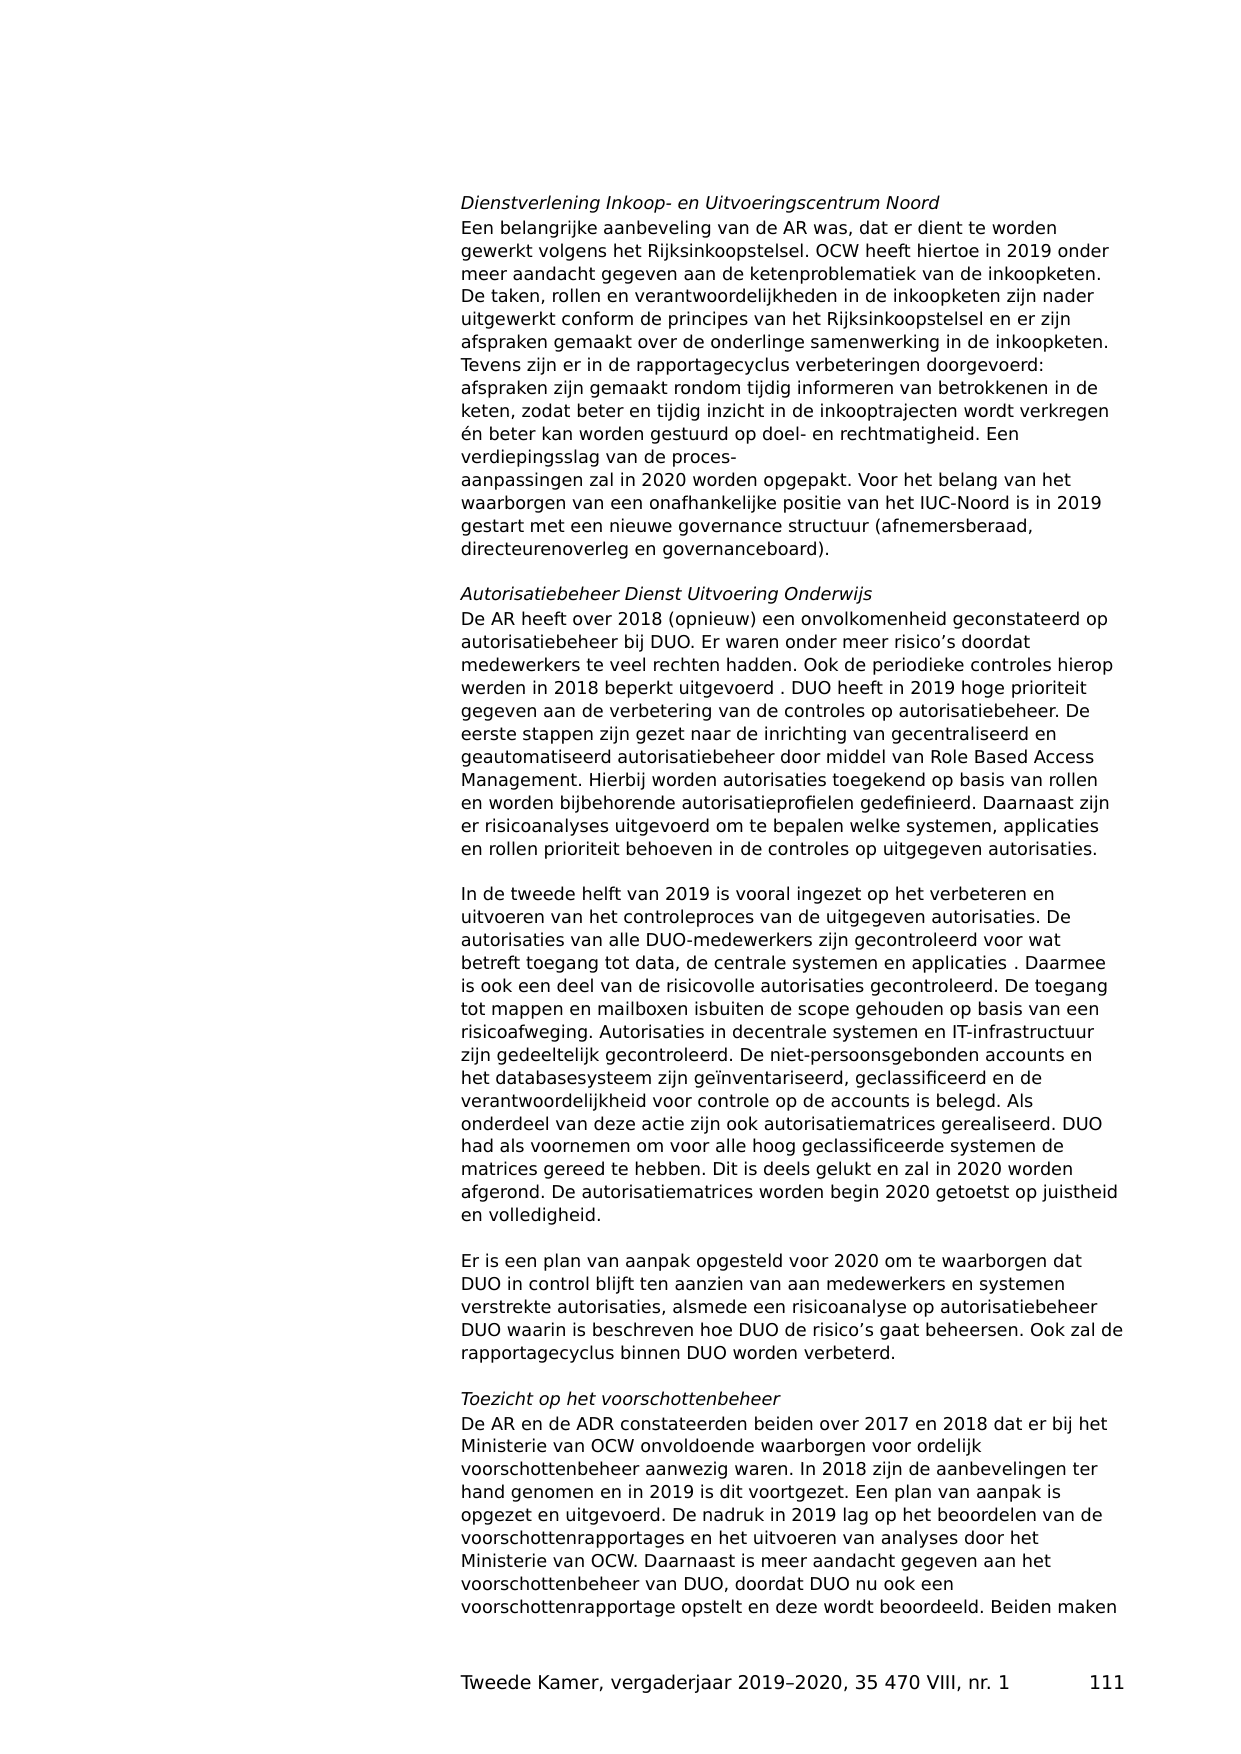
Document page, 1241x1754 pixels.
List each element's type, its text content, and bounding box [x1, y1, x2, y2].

text In de tweede helft van 2019 is vooral ingezet op het verbeteren en uitvoeren van het controleproces van de uitgegeven autorisaties. De autorisaties van alle DUO-medewerkers zijn gecontroleerd voor wat betreft toegang tot data, de centrale systemen en applicaties . Daarmee is ook een deel van de risicovolle autorisaties gecontroleerd. De toegang tot mappen en mailboxen isbuiten de scope gehouden op basis van een risicoafweging. Autorisaties in decentrale systemen en IT-infrastructuur zijn gedeeltelijk gecontroleerd. De niet-persoonsgebonden accounts en het databasesysteem zijn geïnventariseerd, geclassificeerd en de verantwoordelijkheid voor controle op de accounts is belegd. Als onderdeel van deze actie zijn ook autorisatiematrices gerealiseerd. DUO had als voornemen om voor alle hoog geclassificeerde systemen de matrices gereed te hebben. Dit is deels gelukt en zal in 2020 worden afgerond. De autorisatiematrices worden begin 2020 getoetst op juistheid en volledigheid. [461, 882, 1125, 1226]
text Toezicht op het voorschottenbeheer [461, 1387, 1125, 1409]
text Autorisatiebeheer Dienst Uitvoering Onderwijs [461, 582, 1125, 605]
text Er is een plan van aanpak opgesteld voor 2020 om te waarborgen dat DUO in control blijft ten aanzien van aan medewerkers en systemen verstrekte autorisaties, alsmede een risicoanalyse op autorisatiebeheer DUO waarin is beschreven hoe DUO de risico’s gaat beheersen. Ook zal de rapportagecyclus binnen DUO worden verbeterd. [461, 1249, 1125, 1364]
text De AR heeft over 2018 (opnieuw) een onvolkomenheid geconstateerd op autorisatiebeheer bij DUO. Er waren onder meer risico’s doordat medewerkers te veel rechten hadden. Ook de periodieke controles hierop werden in 2018 beperkt uitgevoerd . DUO heeft in 2019 hoge prioriteit gegeven aan de verbetering van de controles op autorisatiebeheer. De eerste stappen zijn gezet naar de inrichting van gecentraliseerd en geautomatiseerd autorisatiebeheer door middel van Role Based Access Management. Hierbij worden autorisaties toegekend op basis van rollen en worden bijbehorende autorisatieprofielen gedefinieerd. Daarnaast zijn er risicoanalyses uitgevoerd om te bepalen welke systemen, applicaties en rollen prioriteit behoeven in de controles op uitgegeven autorisaties. [461, 607, 1125, 859]
text Dienstverlening Inkoop- en Uitvoeringscentrum Noord [461, 191, 1125, 214]
text De AR en de ADR constateerden beiden over 2017 en 2018 dat er bij het Ministerie van OCW onvoldoende waarborgen voor ordelijk voorschottenbeheer aanwezig waren. In 2018 zijn de aanbevelingen ter hand genomen en in 2019 is dit voortgezet. Een plan van aanpak is opgezet en uitgevoerd. De nadruk in 2019 lag op het beoordelen van de voorschottenrapportages en het uitvoeren van analyses door het Ministerie van OCW. Daarnaast is meer aandacht gegeven aan het voorschottenbeheer van DUO, doordat DUO nu ook een voorschottenrapportage opstelt en deze wordt beoordeeld. Beiden maken [461, 1412, 1125, 1618]
text Een belangrijke aanbeveling van de AR was, dat er dient te worden gewerkt volgens het Rijksinkoopstelsel. OCW heeft hiertoe in 2019 onder meer aandacht gegeven aan de ketenproblematiek van de inkoopketen. De taken, rollen en verantwoordelijkheden in de inkoopketen zijn nader uitgewerkt conform de principes van het Rijksinkoopstelsel en er zijn afspraken gemaakt over de onderlinge samenwerking in de inkoopketen. Tevens zijn er in de rapportagecyclus verbeteringen doorgevoerd: afspraken zijn gemaakt rondom tijdig informeren van betrokkenen in de keten, zodat beter en tijdig inzicht in de inkooptrajecten wordt verkregen én beter kan worden gestuurd op doel- en rechtmatigheid. Een verdiepingsslag van de proces- aanpassingen zal in 2020 worden opgepakt. Voor het belang van het waarborgen van een onafhankelijke positie van het IUC-Noord is in 2019 gestart met een nieuwe governance structuur (afnemersberaad, directeurenoverleg en governanceboard). [461, 216, 1125, 559]
